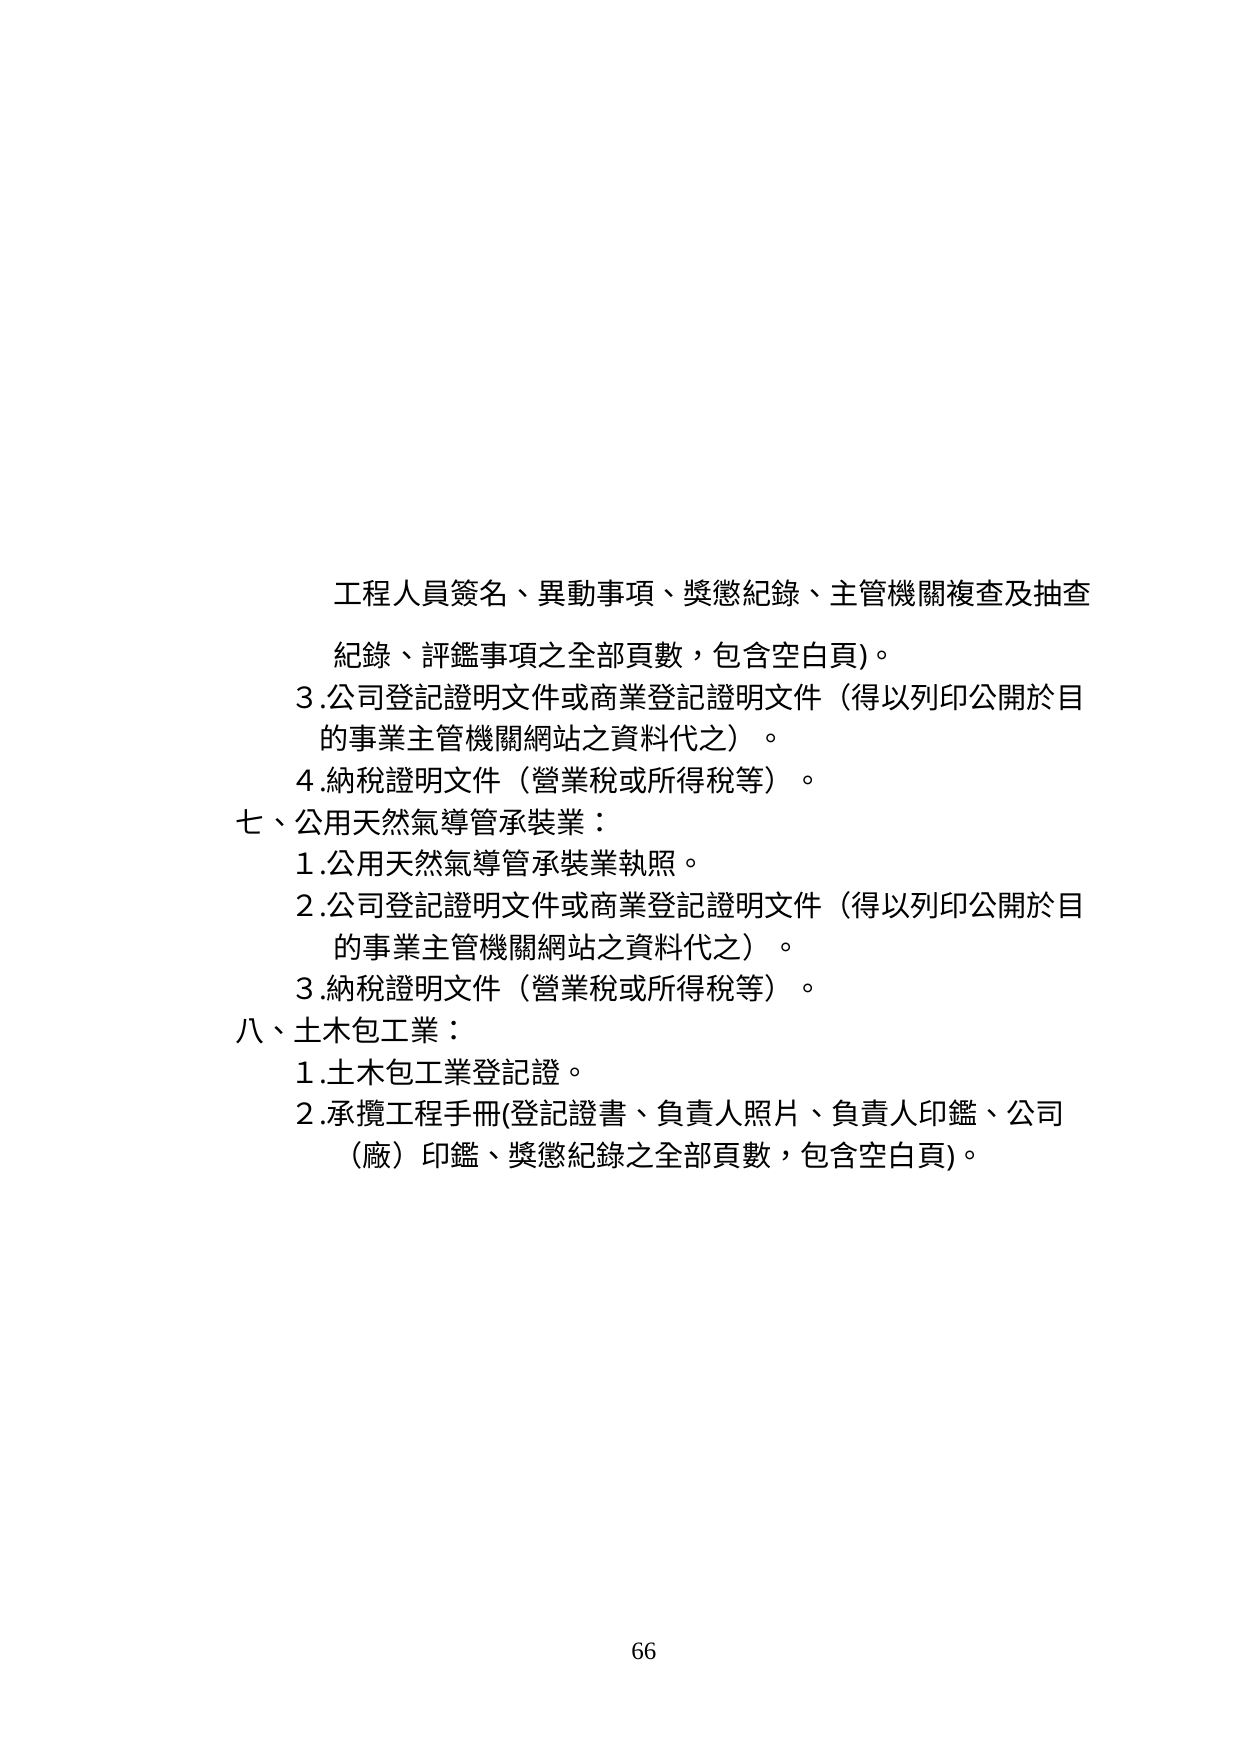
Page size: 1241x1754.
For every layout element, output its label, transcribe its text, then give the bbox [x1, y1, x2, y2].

text ４.納稅證明文件（營業稅或所得稅等）。 [290, 758, 1110, 800]
text ２.公司登記證明文件或商業登記證明文件（得以列印公開於目的事業主管機關網站之資料代之）。 [290, 883, 1110, 966]
text 工程人員簽名、異動事項、獎懲紀錄、主管機關複查及抽查紀錄、評鑑事項之全部頁數，包含空白頁)。 [290, 550, 1110, 675]
text １.土木包工業登記證。 [290, 1050, 1110, 1091]
text ３.公司登記證明文件或商業登記證明文件（得以列印公開於目的事業主管機關網站之資料代之）。 [290, 675, 1110, 758]
text ３.納稅證明文件（營業稅或所得稅等）。 [290, 966, 1110, 1008]
text 八、土木包工業： [235, 1008, 1110, 1050]
text １.公用天然氣導管承裝業執照。 [290, 841, 1110, 883]
text ２.承攬工程手冊(登記證書、負責人照片、負責人印鑑、公司（廠）印鑑、獎懲紀錄之全部頁數，包含空白頁)。 [290, 1091, 1110, 1175]
text 七、公用天然氣導管承裝業： [177, 800, 1110, 841]
